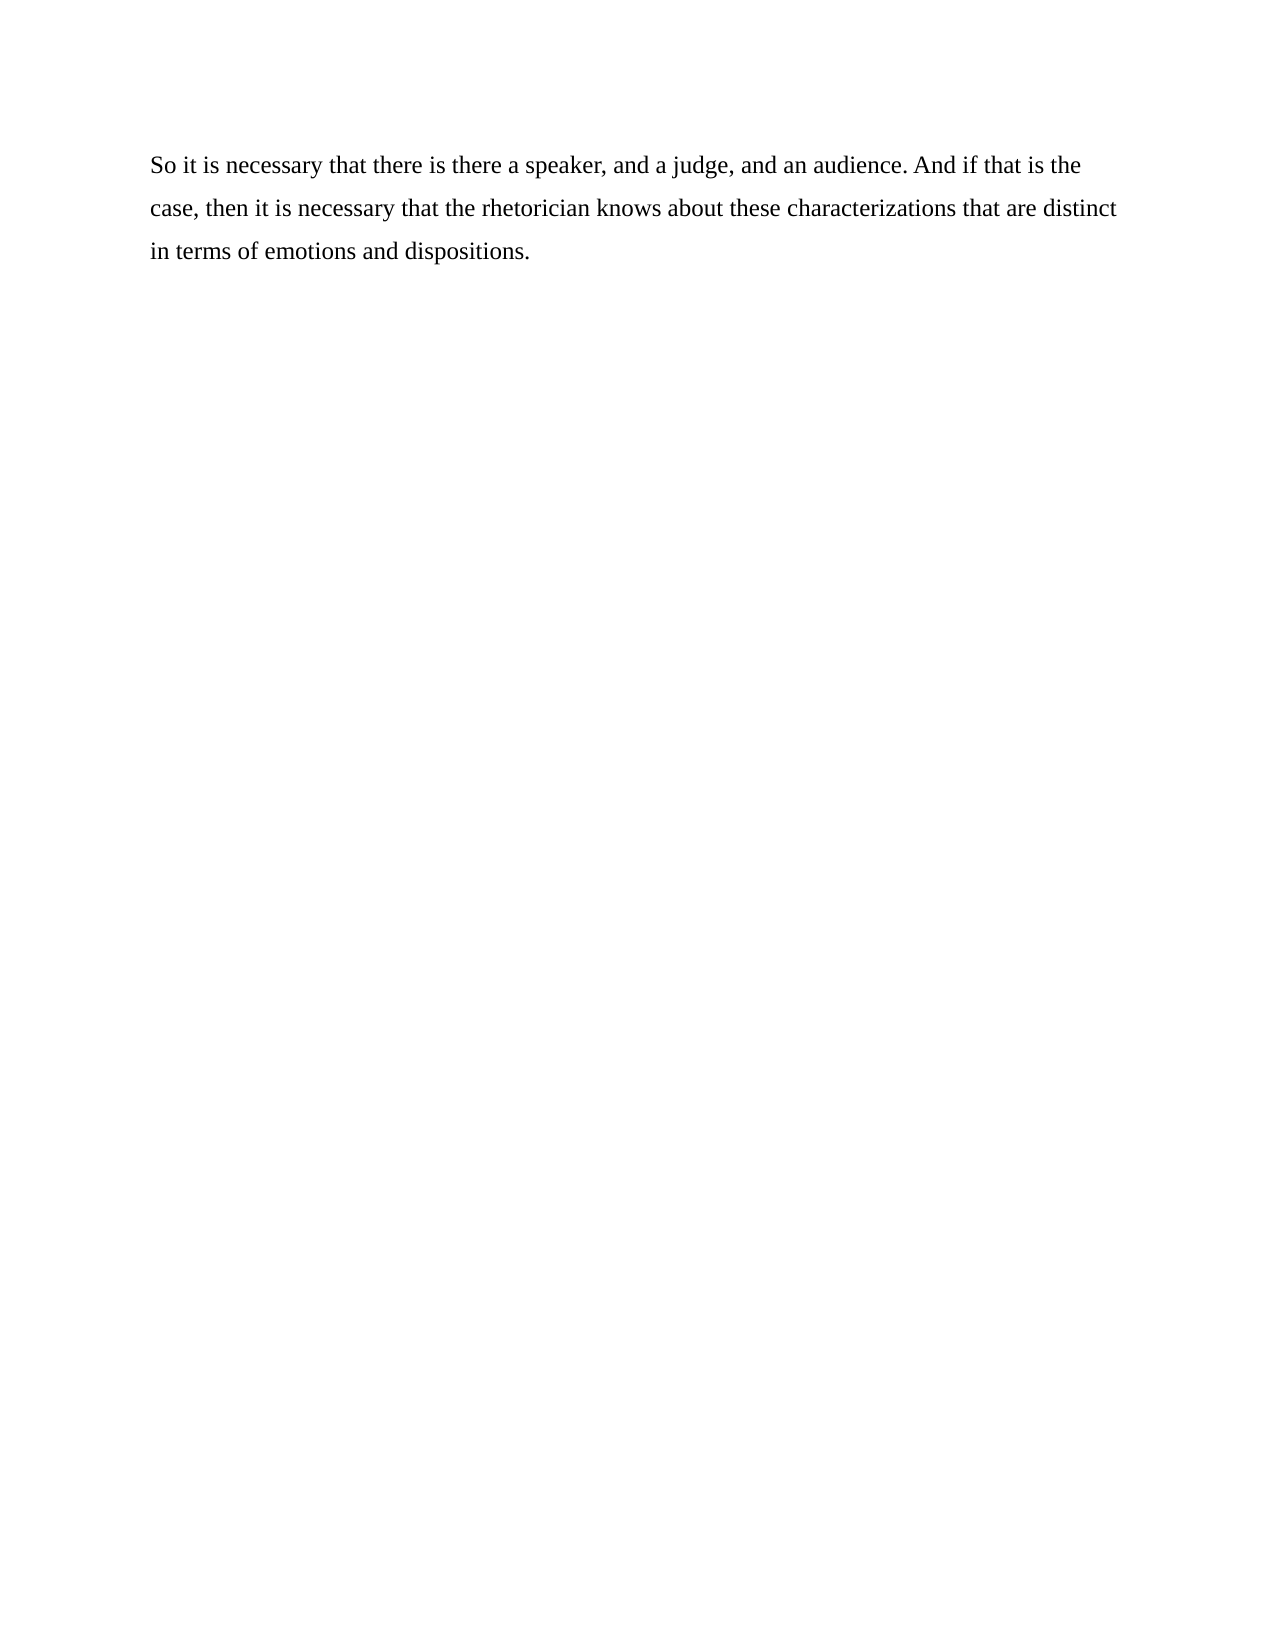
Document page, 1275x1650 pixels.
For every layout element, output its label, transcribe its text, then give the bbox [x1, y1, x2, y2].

text So it is necessary that there is there a speaker, and a judge, and an audience. And if that is the case, then it is necessary that the rhetorician knows about these characterizations that are distinct in terms of emotions and dispositions. [150, 150, 1125, 265]
